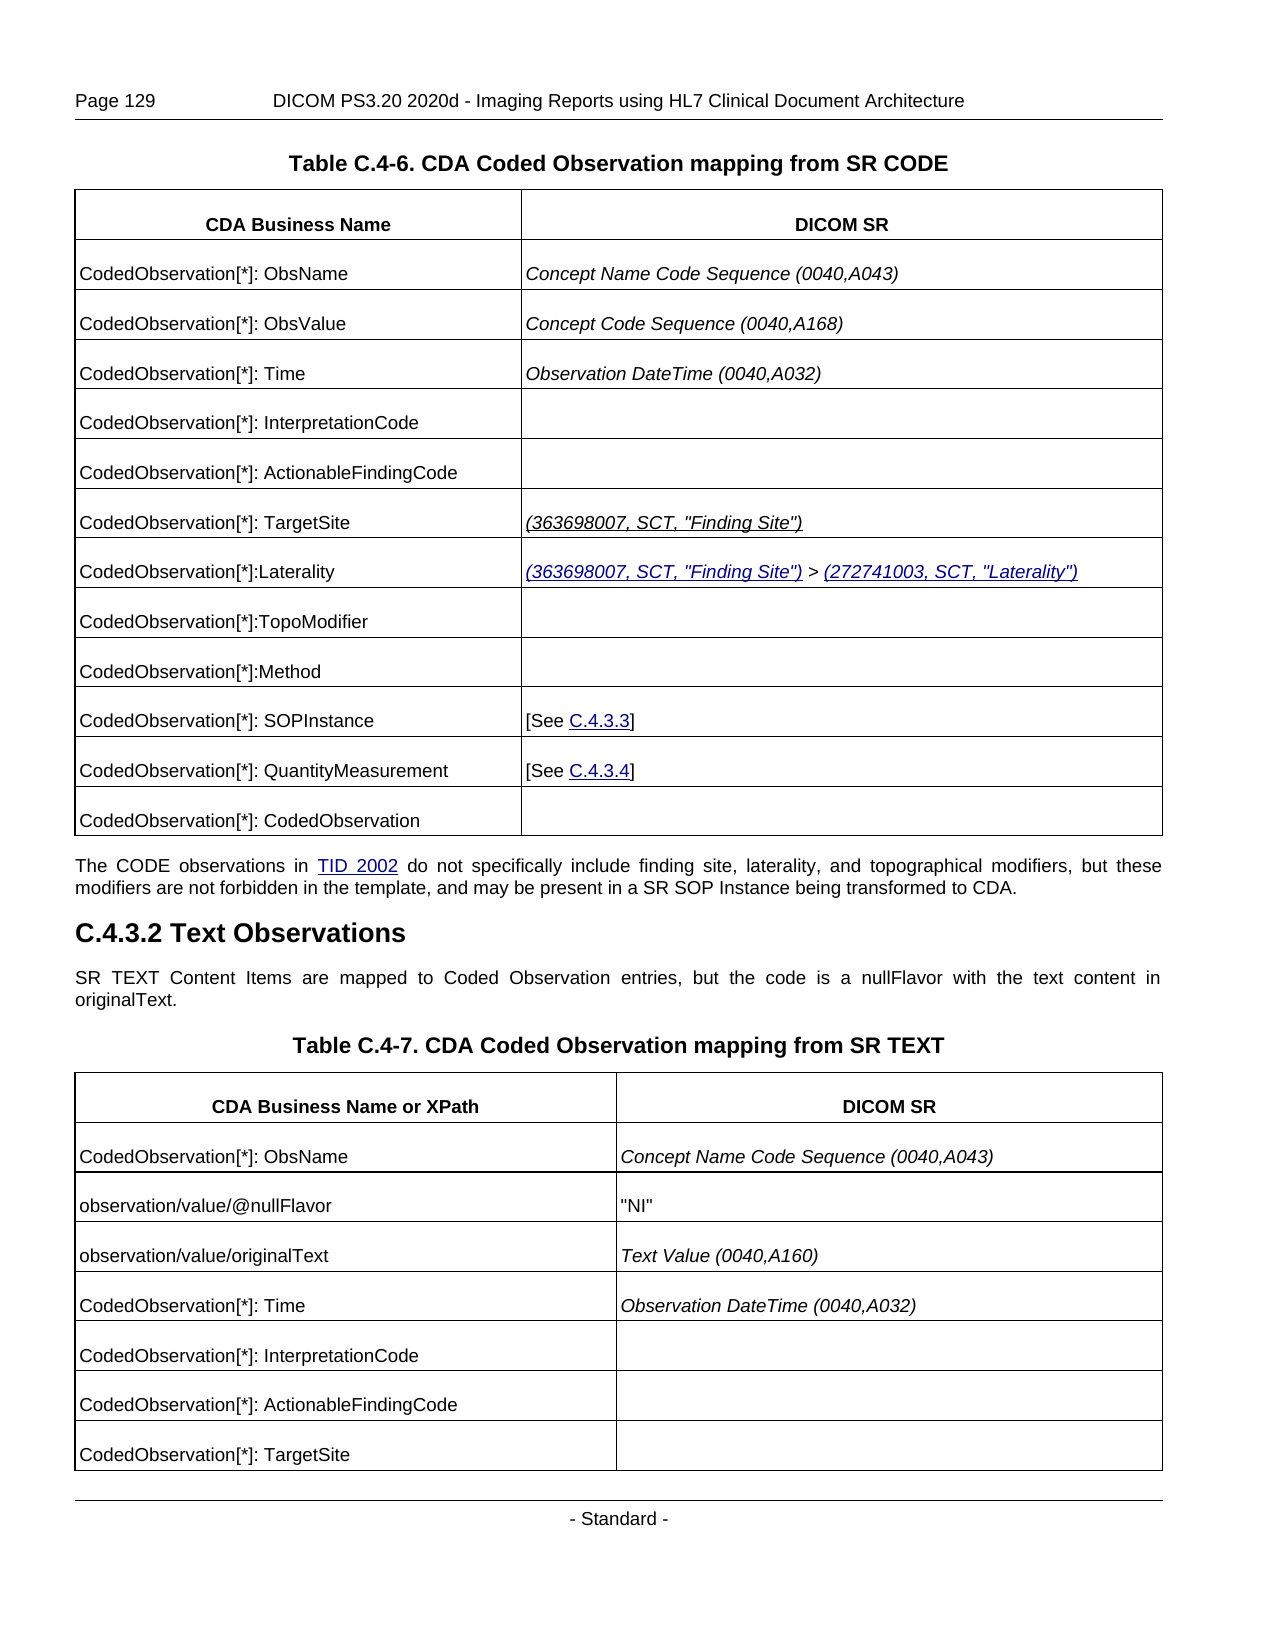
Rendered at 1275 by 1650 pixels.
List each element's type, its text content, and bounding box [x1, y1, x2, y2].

table_cell [See C.4.3.4] [522, 737, 1162, 786]
table_cell Concept Name Code Sequence (0040,A043) [617, 1123, 1162, 1171]
table_cell observation/value/@nullFlavor [76, 1173, 616, 1221]
text Table C.4-7. CDA Coded Observation mapping from SR TEXT [75, 1033, 1162, 1058]
table_cell (363698007, SCT, "Finding Site") > (272741003, SCT, "Laterality") [522, 538, 1162, 587]
table_cell [617, 1421, 1162, 1469]
table_cell CodedObservation[*]:Method [76, 638, 521, 686]
table_cell [522, 787, 1162, 835]
table_cell CodedObservation[*]: Time [76, 1272, 616, 1320]
table_cell [522, 439, 1162, 487]
table_cell CodedObservation[*]: CodedObservation [76, 787, 521, 835]
table_header DICOM SR [617, 1073, 1162, 1122]
text C.4.3.2 Text Observations [75, 917, 1162, 948]
table_cell CodedObservation[*]: TargetSite [76, 489, 521, 537]
text Table C.4-6. CDA Coded Observation mapping from SR CODE [75, 150, 1162, 176]
text The CODE observations in TID 2002 do not specifically include finding site, laterality, and topographical modifiers, but these modifiers are not forbidden in the template, and may be present in a SR SOP Instance being transformed to CDA. [75, 855, 1162, 898]
table_cell Observation DateTime (0040,A032) [522, 340, 1162, 388]
table_cell CodedObservation[*]:TopoModifier [76, 588, 521, 637]
table_cell [522, 638, 1162, 686]
table_cell CodedObservation[*]: SOPInstance [76, 687, 521, 736]
table_cell CodedObservation[*]:Laterality [76, 538, 521, 587]
table_cell CodedObservation[*]: ObsName [76, 1123, 616, 1171]
text SR TEXT Content Items are mapped to Coded Observation entries, but the code is a nullFlavor with the text content in originalText. [75, 967, 1162, 1010]
table_cell Text Value (0040,A160) [617, 1222, 1162, 1271]
table_header DICOM SR [522, 190, 1162, 239]
table_cell CodedObservation[*]: ActionableFindingCode [76, 1371, 616, 1420]
table_cell CodedObservation[*]: ActionableFindingCode [76, 439, 521, 487]
table_cell Observation DateTime (0040,A032) [617, 1272, 1162, 1320]
table_header CDA Business Name [76, 190, 521, 239]
table_cell [617, 1371, 1162, 1420]
table_cell CodedObservation[*]: ObsName [76, 240, 521, 289]
table_cell [522, 389, 1162, 438]
table_cell CodedObservation[*]: InterpretationCode [76, 1321, 616, 1370]
table_cell CodedObservation[*]: ObsValue [76, 290, 521, 338]
table_cell [See C.4.3.3] [522, 687, 1162, 736]
table_cell CodedObservation[*]: InterpretationCode [76, 389, 521, 438]
table_cell CodedObservation[*]: Time [76, 340, 521, 388]
table_cell observation/value/originalText [76, 1222, 616, 1271]
table_cell (363698007, SCT, "Finding Site") [522, 489, 1162, 537]
table_cell CodedObservation[*]: TargetSite [76, 1421, 616, 1469]
table_cell CodedObservation[*]: QuantityMeasurement [76, 737, 521, 786]
table_cell "NI" [617, 1173, 1162, 1221]
table_cell [617, 1321, 1162, 1370]
table_cell Concept Name Code Sequence (0040,A043) [522, 240, 1162, 289]
table_cell Concept Code Sequence (0040,A168) [522, 290, 1162, 338]
table_cell [522, 588, 1162, 637]
table_header CDA Business Name or XPath [76, 1073, 616, 1122]
